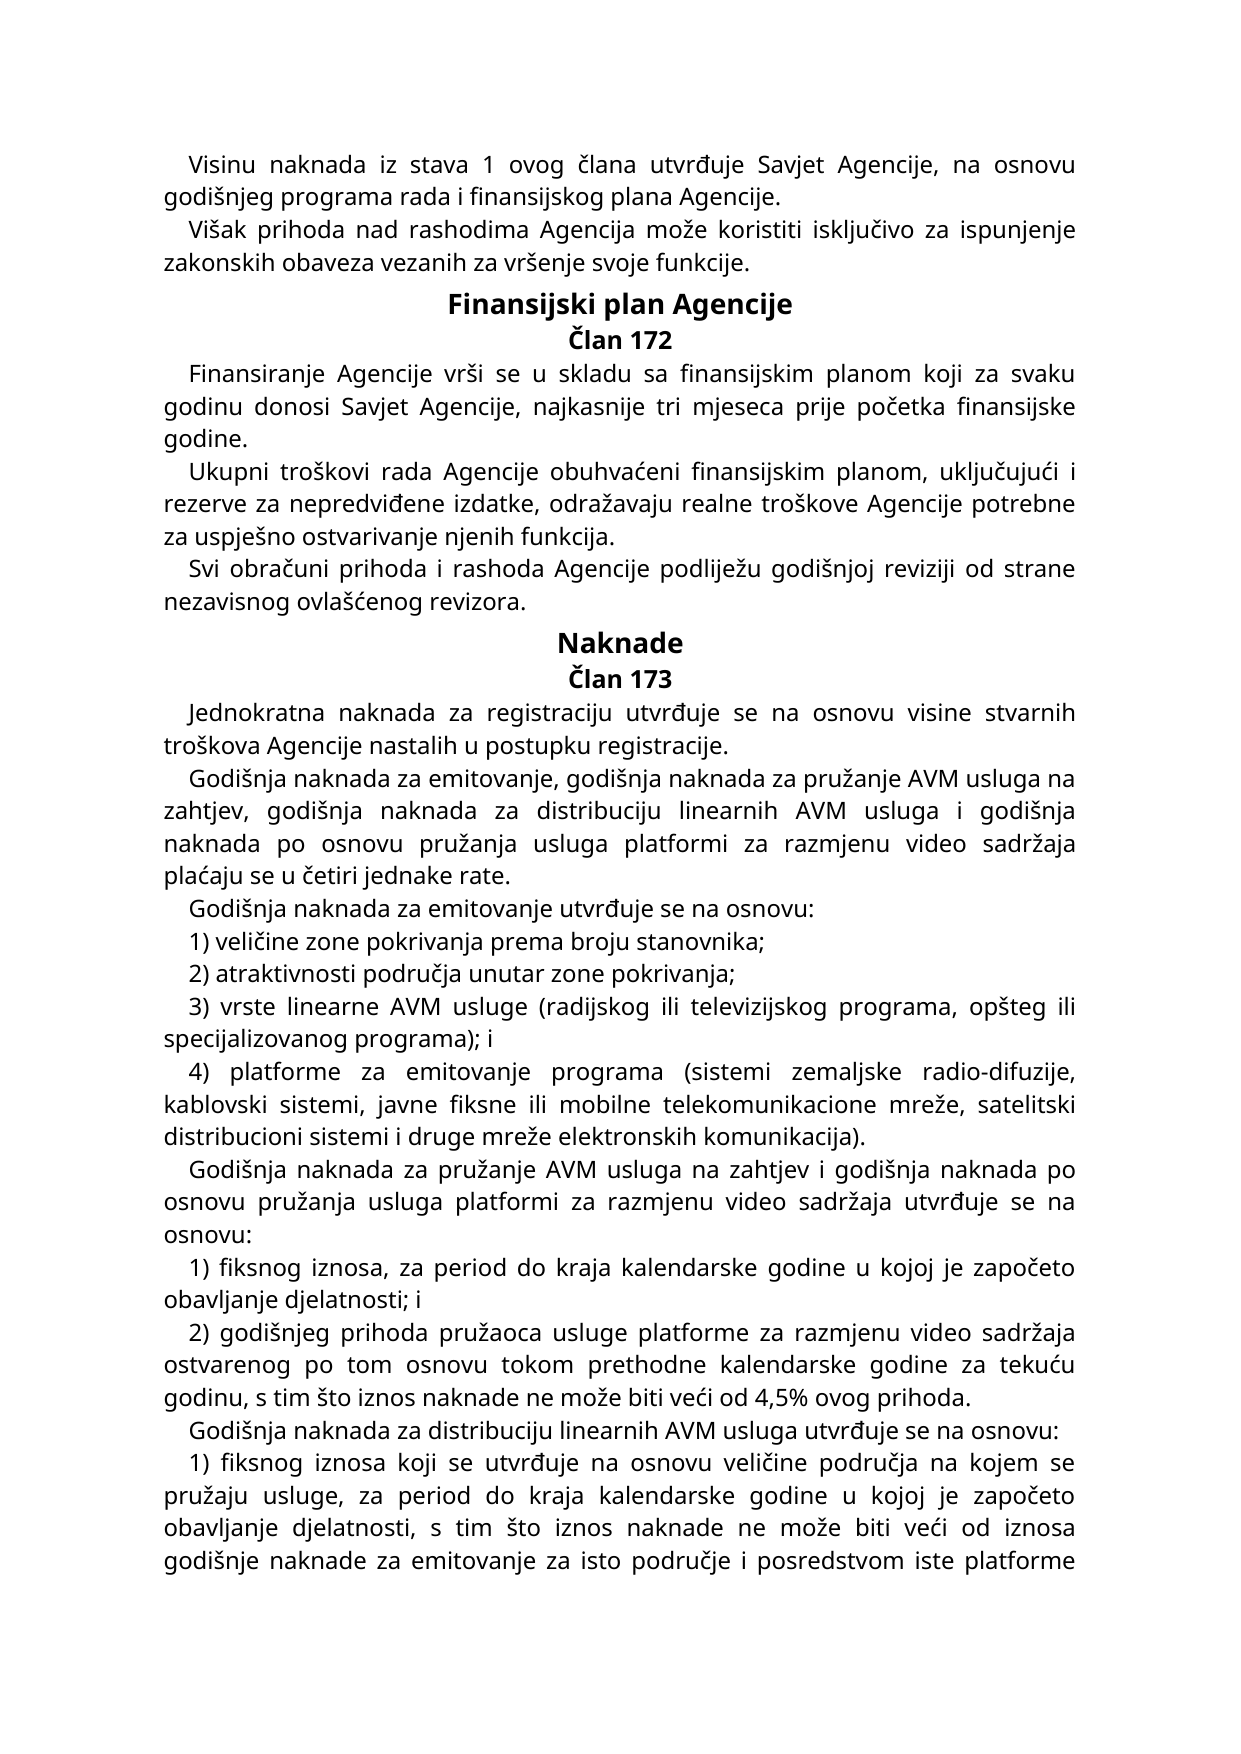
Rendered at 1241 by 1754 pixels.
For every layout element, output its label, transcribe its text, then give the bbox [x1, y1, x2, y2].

text 2) atraktivnosti područja unutar zone pokrivanja; [163, 957, 1077, 989]
text Član 172 [148, 323, 1093, 357]
text 3) vrste linearne AVM usluge (radijskog ili televizijskog programa, opšteg ili specijalizovanog programa); i [163, 989, 1077, 1055]
text Svi obračuni prihoda i rashoda Agencije podliježu godišnjoj reviziji od strane nezavisnog ovlašćenog revizora. [163, 552, 1077, 617]
text Naknade [148, 624, 1093, 662]
text Godišnja naknada za distribuciju linearnih AVM usluga utvrđuje se na osnovu: [163, 1413, 1077, 1446]
text Višak prihoda nad rashodima Agencija može koristiti isključivo za ispunjenje zakonskih obaveza vezanih za vršenje svoje funkcije. [163, 213, 1077, 278]
text Godišnja naknada za emitovanje, godišnja naknada za pružanje AVM usluga na zahtjev, godišnja naknada za distribuciju linearnih AVM usluga i godišnja naknada po osnovu pružanja usluga platformi za razmjenu video sadržaja plaćaju se u četiri jednake rate. [163, 761, 1077, 892]
text 2) godišnjeg prihoda pružaoca usluge platforme za razmjenu video sadržaja ostvarenog po tom osnovu tokom prethodne kalendarske godine za tekuću godinu, s tim što iznos naknade ne može biti veći od 4,5% ovog prihoda. [163, 1316, 1077, 1413]
text Član 173 [148, 662, 1093, 696]
text Finansijski plan Agencije [148, 284, 1093, 323]
text 1) fiksnog iznosa koji se utvrđuje na osnovu veličine područja na kojem se pružaju usluge, za period do kraja kalendarske godine u kojoj je započeto obavljanje djelatnosti, s tim što iznos naknade ne može biti veći od iznosa godišnje naknade za emitovanje za isto područje i posredstvom iste platforme [163, 1446, 1077, 1576]
text Ukupni troškovi rada Agencije obuhvaćeni finansijskim planom, uključujući i rezerve za nepredviđene izdatke, odražavaju realne troškove Agencije potrebne za uspješno ostvarivanje njenih funkcija. [163, 454, 1077, 552]
text Visinu naknada iz stava 1 ovog člana utvrđuje Savjet Agencije, na osnovu godišnjeg programa rada i finansijskog plana Agencije. [163, 148, 1077, 213]
text Jednokratna naknada za registraciju utvrđuje se na osnovu visine stvarnih troškova Agencije nastalih u postupku registracije. [163, 696, 1077, 761]
text Finansiranje Agencije vrši se u skladu sa finansijskim planom koji za svaku godinu donosi Savjet Agencije, najkasnije tri mjeseca prije početka finansijske godine. [163, 357, 1077, 454]
text 1) veličine zone pokrivanja prema broju stanovnika; [163, 924, 1077, 957]
text Godišnja naknada za pružanje AVM usluga na zahtjev i godišnja naknada po osnovu pružanja usluga platformi za razmjenu video sadržaja utvrđuje se na osnovu: [163, 1153, 1077, 1250]
text 4) platforme za emitovanje programa (sistemi zemaljske radio-difuzije, kablovski sistemi, javne fiksne ili mobilne telekomunikacione mreže, satelitski distribucioni sistemi i druge mreže elektronskih komunikacija). [163, 1055, 1077, 1153]
text Godišnja naknada za emitovanje utvrđuje se na osnovu: [163, 892, 1077, 924]
text 1) fiksnog iznosa, za period do kraja kalendarske godine u kojoj je započeto obavljanje djelatnosti; i [163, 1250, 1077, 1316]
